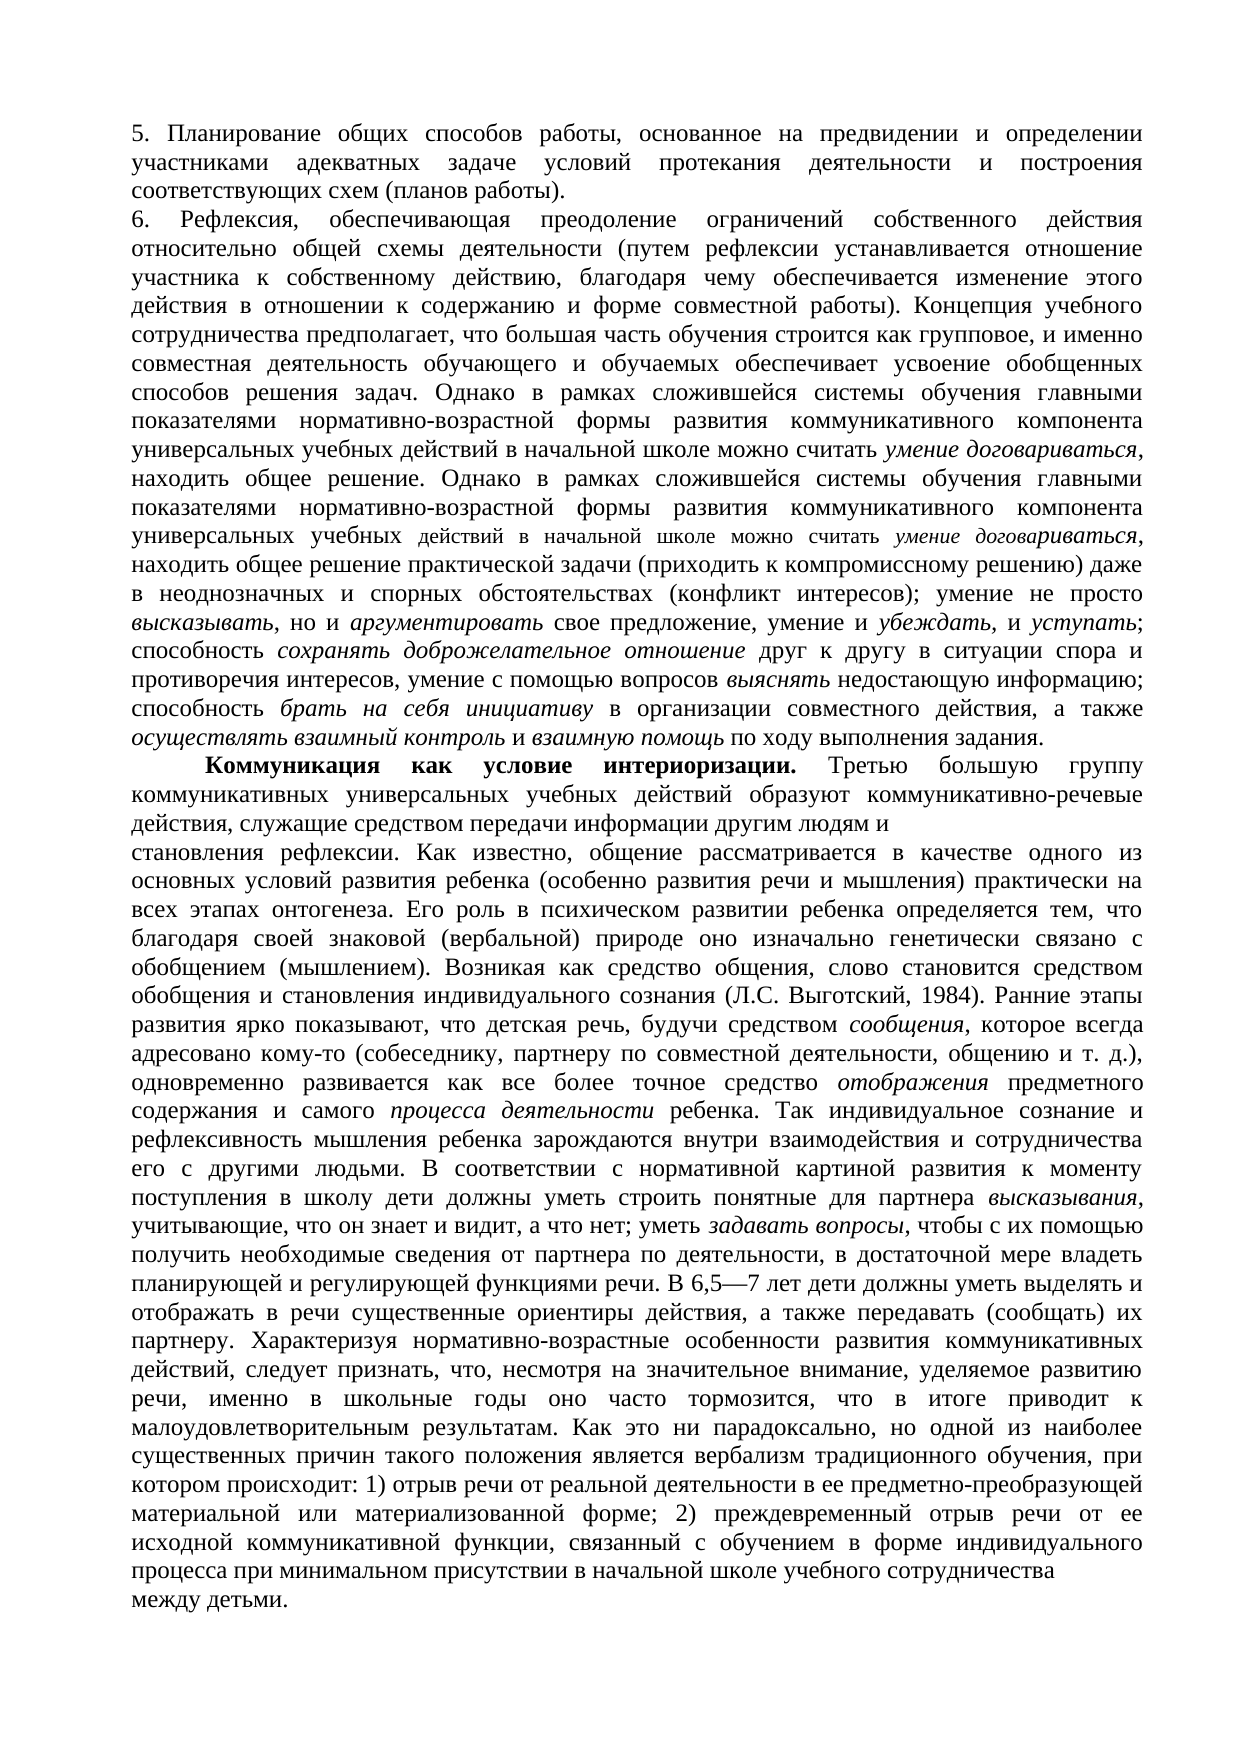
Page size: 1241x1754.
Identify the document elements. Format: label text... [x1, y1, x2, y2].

text между детьми. [131, 1584, 1144, 1613]
text Коммуникация как условие интериоризации. Третью большую группу коммуникативных универсальных учебных действий образуют коммуникативно-речевые действия, служащие средством передачи информации другим людям и [131, 751, 1144, 837]
text 6. Рефлексия, обеспечивающая преодоление ограничений собственного действия относительно общей схемы деятельности (путем рефлексии устанавливается отношение участника к собственному действию, благодаря чему обеспечивается изменение этого действия в отношении к содержанию и форме совместной работы). Концепция учебного сотрудничества предполагает, что большая часть обучения строится как групповое, и именно совместная деятельность обучающего и обучаемых обеспечивает усвоение обобщенных способов решения задач. Однако в рамках сложившейся системы обучения главными показателями нормативно-возрастной формы развития коммуникативного компонента универсальных учебных действий в начальной школе можно считать умение договариваться, находить общее решение. Однако в рамках сложившейся системы обучения главными показателями нормативно-возрастной формы развития коммуникативного компонента универсальных учебных действий в начальной школе можно считать умение договариваться, находить общее решение практической задачи (приходить к компромиссному решению) даже в неоднозначных и спорных обстоятельствах (конфликт интересов); умение не просто высказывать, но и аргументировать свое предложение, умение и убеждать, и уступать; способность сохранять доброжелательное отношение друг к другу в ситуации спора и противоречия интересов, умение с помощью вопросов выяснять недостающую информацию; способность брать на себя инициативу в организации совместного действия, а также осуществлять взаимный контроль и взаимную помощь по ходу выполнения задания. [131, 204, 1144, 751]
text 5. Планирование общих способов работы, основанное на предвидении и определении участниками адекватных задаче условий протекания деятельности и построения соответствующих схем (планов работы). [131, 118, 1144, 204]
text становления рефлексии. Как известно, общение рассматривается в качестве одного из основных условий развития ребенка (особенно развития речи и мышления) практически на всех этапах онтогенеза. Его роль в психическом развитии ребенка определяется тем, что благодаря своей знаковой (вербальной) природе оно изначально генетически связано с обобщением (мышлением). Возникая как средство общения, слово становится средством обобщения и становления индивидуального сознания (Л.С. Выготский, 1984). Ранние этапы развития ярко показывают, что детская речь, будучи средством сообщения, которое всегда адресовано кому-то (собеседнику, партнеру по совместной деятельности, общению и т. д.), одновременно развивается как все более точное средство отображения предметного содержания и самого процесса деятельности ребенка. Так индивидуальное сознание и рефлексивность мышления ребенка зарождаются внутри взаимодействия и сотрудничества его с другими людьми. В соответствии с нормативной картиной развития к моменту поступления в школу дети должны уметь строить понятные для партнера высказывания, учитывающие, что он знает и видит, а что нет; уметь задавать вопросы, чтобы с их помощью получить необходимые сведения от партнера по деятельности, в достаточной мере владеть планирующей и регулирующей функциями речи. В 6,5—7 лет дети должны уметь выделять и отображать в речи существенные ориентиры действия, а также передавать (сообщать) их партнеру. Характеризуя нормативно-возрастные особенности развития коммуникативных действий, следует признать, что, несмотря на значительное внимание, уделяемое развитию речи, именно в школьные годы оно часто тормозится, что в итоге приводит к малоудовлетворительным результатам. Как это ни парадоксально, но одной из наиболее существенных причин такого положения является вербализм традиционного обучения, при котором происходит: 1) отрыв речи от реальной деятельности в ее предметно-преобразующей материальной или материализованной форме; 2) преждевременный отрыв речи от ее исходной коммуникативной функции, связанный с обучением в форме индивидуального процесса при минимальном присутствии в начальной школе учебного сотрудничества [131, 837, 1144, 1584]
